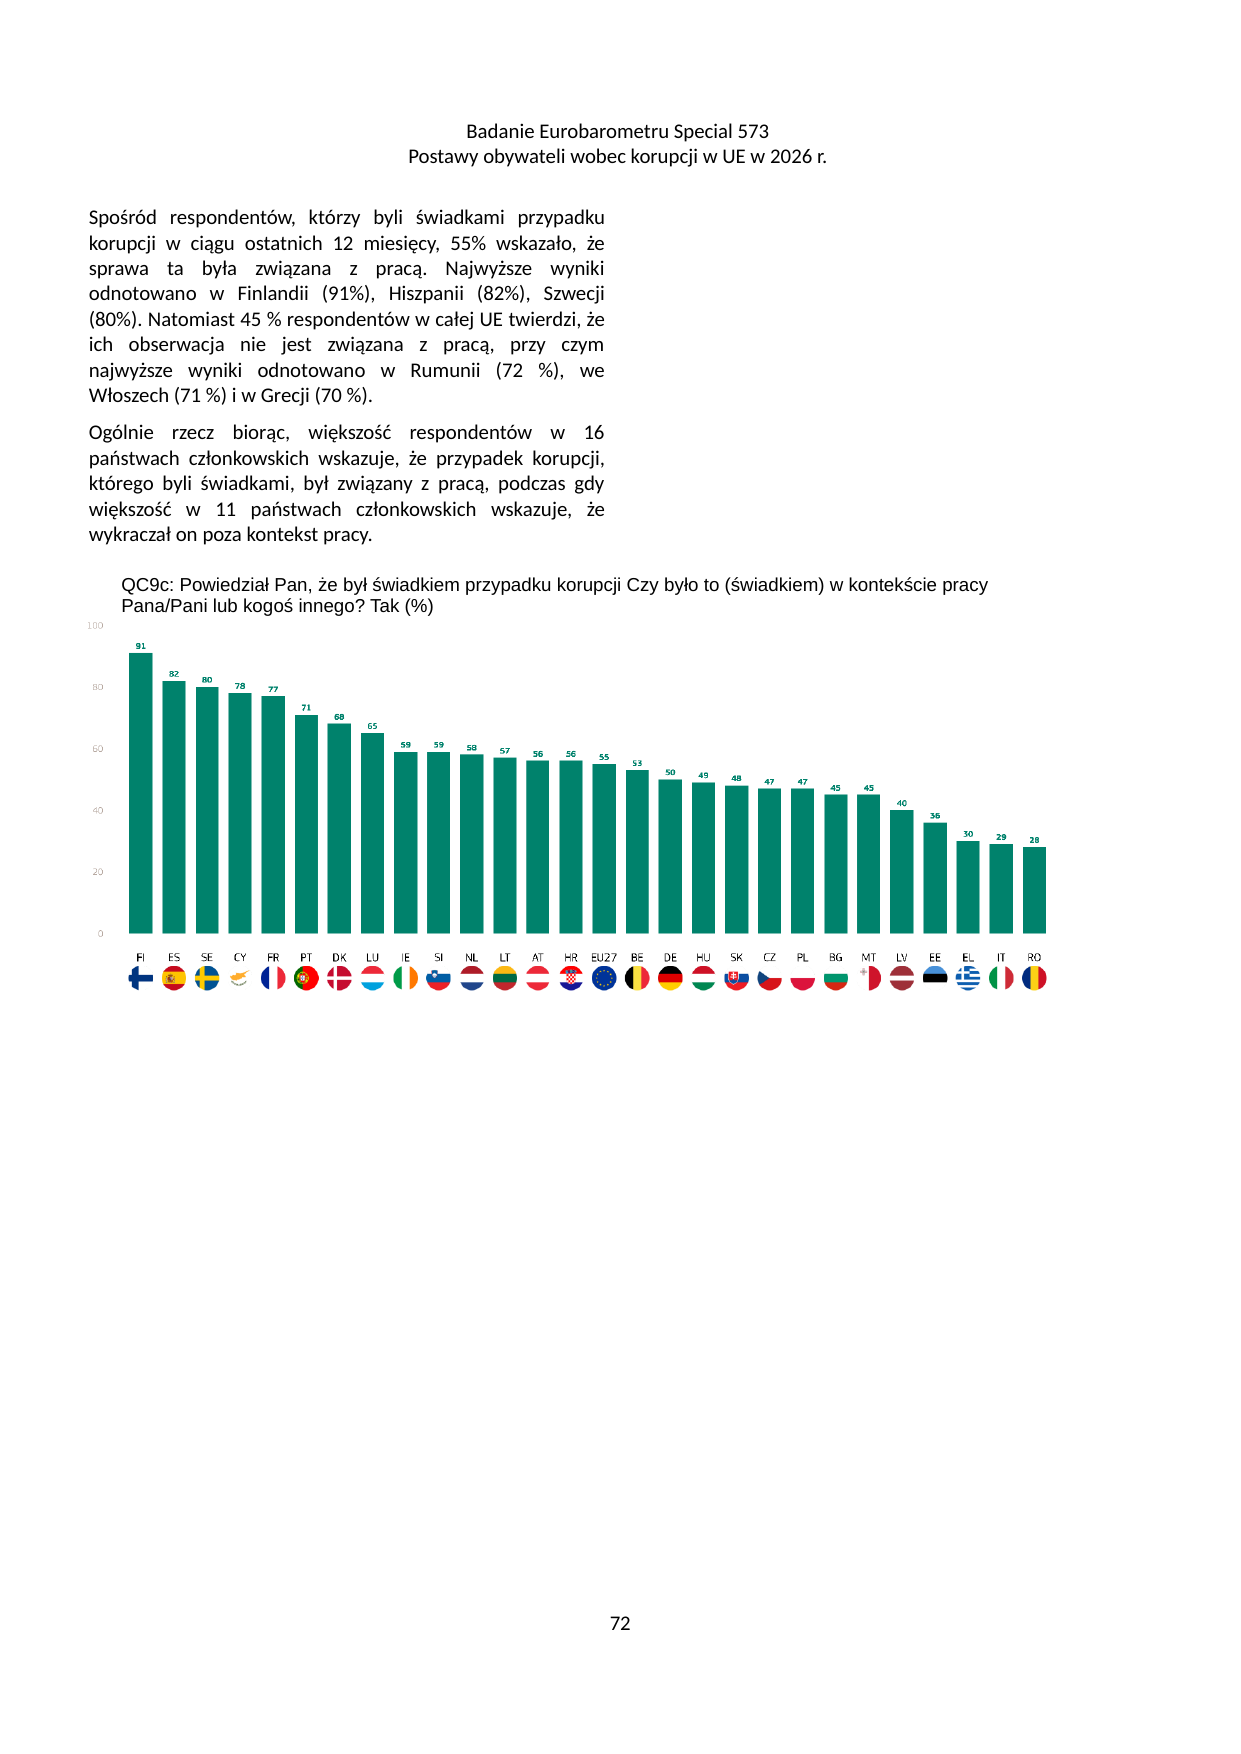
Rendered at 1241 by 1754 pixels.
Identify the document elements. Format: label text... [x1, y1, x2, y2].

text Ogólnie rzecz biorąc, większość respondentów w 16 państwach członkowskich wskazuje, że przypadek korupcji, którego byli świadkami, był związany z pracą, podczas gdy większość w 11 państwach członkowskich wskazuje, że wykraczał on poza kontekst pracy. [88, 419, 605, 547]
text Spośród respondentów, którzy byli świadkami przypadku korupcji w ciągu ostatnich 12 miesięcy, 55% wskazało, że sprawa ta była związana z pracą. Najwyższe wyniki odnotowano w Finlandii (91%), Hiszpanii (82%), Szwecji (80%). Natomiast 45 % respondentów w całej UE twierdzi, że ich obserwacja nie jest związana z pracą, przy czym najwyższe wyniki odnotowano w Rumunii (72 %), we Włoszech (71 %) i w Grecji (70 %). [88, 204, 605, 408]
picture [88, 590, 1052, 999]
